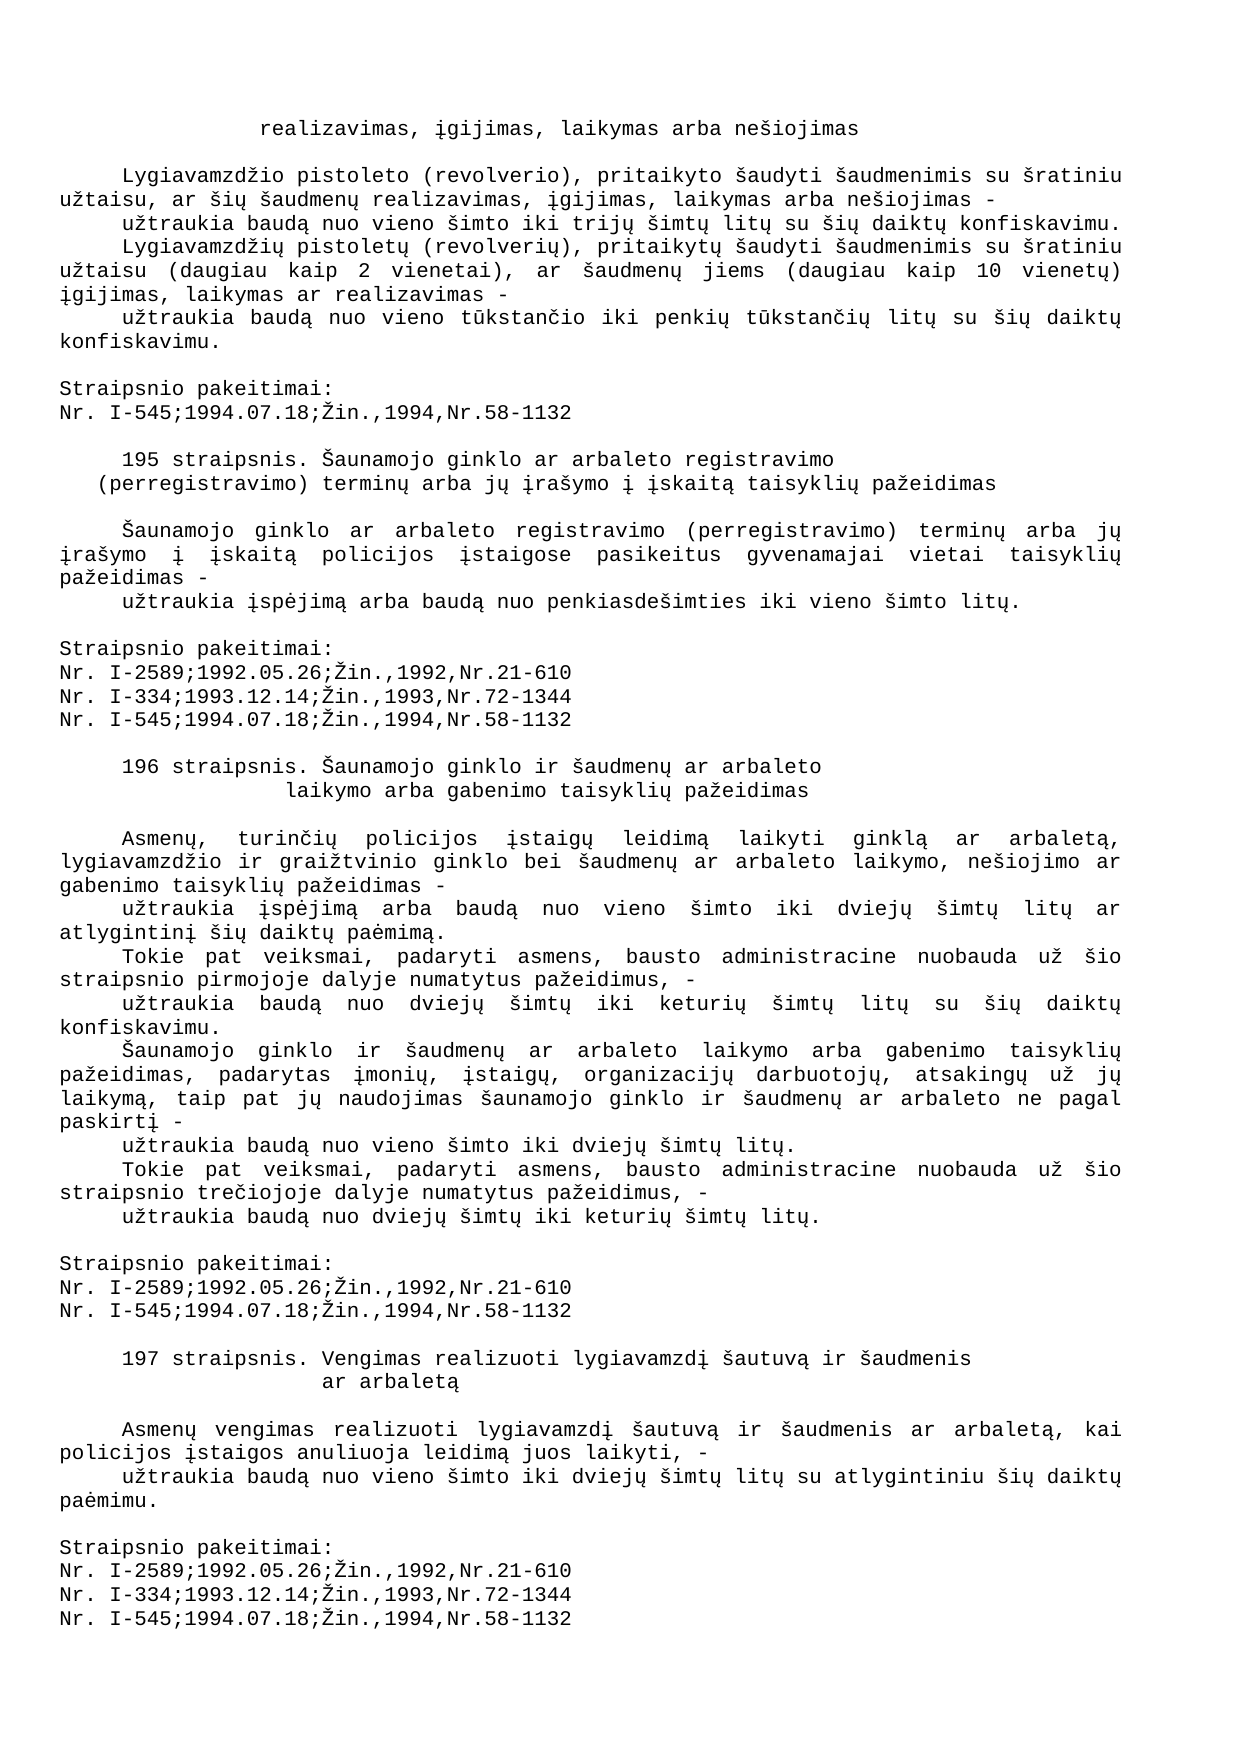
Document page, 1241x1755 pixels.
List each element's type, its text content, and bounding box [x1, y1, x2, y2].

text Straipsnio pakeitimai: [59, 378, 1122, 402]
text 197 straipsnis. Vengimas realizuoti lygiavamzdį šautuvą ir šaudmenis [59, 1348, 1122, 1371]
text Šaunamojo ginklo ar arbaleto registravimo (perregistravimo) terminų arba jų įrašymo į įskaitą policijos įstaigose pasikeitus gyvenamajai vietai taisyklių pažeidimas - [59, 520, 1122, 591]
text ar arbaletą [59, 1371, 1122, 1395]
text realizavimas, įgijimas, laikymas arba nešiojimas [59, 118, 1122, 142]
text Tokie pat veiksmai, padaryti asmens, bausto administracine nuobauda už šio straipsnio pirmojoje dalyje numatytus pažeidimus, - [59, 946, 1122, 993]
text Lygiavamzdžio pistoleto (revolverio), pritaikyto šaudyti šaudmenimis su šratiniu užtaisu, ar šių šaudmenų realizavimas, įgijimas, laikymas arba nešiojimas - [59, 165, 1122, 213]
text Nr. I-545;1994.07.18;Žin.,1994,Nr.58-1132 [59, 709, 1122, 733]
text Asmenų vengimas realizuoti lygiavamzdį šautuvą ir šaudmenis ar arbaletą, kai policijos įstaigos anuliuoja leidimą juos laikyti, - [59, 1419, 1122, 1466]
text Lygiavamzdžių pistoletų (revolverių), pritaikytų šaudyti šaudmenimis su šratiniu užtaisu (daugiau kaip 2 vienetai), ar šaudmenų jiems (daugiau kaip 10 vienetų) įgijimas, laikymas ar realizavimas - [59, 236, 1122, 307]
text užtraukia baudą nuo vieno šimto iki trijų šimtų litų su šių daiktų konfiskavimu. [59, 213, 1122, 236]
text Nr. I-2589;1992.05.26;Žin.,1992,Nr.21-610 [59, 1277, 1122, 1300]
text Nr. I-2589;1992.05.26;Žin.,1992,Nr.21-610 [59, 1561, 1122, 1584]
text Straipsnio pakeitimai: [59, 638, 1122, 662]
text Tokie pat veiksmai, padaryti asmens, bausto administracine nuobauda už šio straipsnio trečiojoje dalyje numatytus pažeidimus, - [59, 1158, 1122, 1206]
text laikymo arba gabenimo taisyklių pažeidimas [59, 780, 1122, 804]
text Nr. I-545;1994.07.18;Žin.,1994,Nr.58-1132 [59, 1300, 1122, 1324]
text 196 straipsnis. Šaunamojo ginklo ir šaudmenų ar arbaleto [59, 757, 1122, 780]
text Nr. I-334;1993.12.14;Žin.,1993,Nr.72-1344 [59, 686, 1122, 709]
text užtraukia baudą nuo dviejų šimtų iki keturių šimtų litų su šių daiktų konfiskavimu. [59, 993, 1122, 1040]
text (perregistravimo) terminų arba jų įrašymo į įskaitą taisyklių pažeidimas [59, 473, 1122, 496]
text užtraukia baudą nuo vieno šimto iki dviejų šimtų litų. [59, 1135, 1122, 1158]
text užtraukia baudą nuo vieno tūkstančio iki penkių tūkstančių litų su šių daiktų konfiskavimu. [59, 307, 1122, 354]
text Nr. I-545;1994.07.18;Žin.,1994,Nr.58-1132 [59, 1608, 1122, 1631]
text Asmenų, turinčių policijos įstaigų leidimą laikyti ginklą ar arbaletą, lygiavamzdžio ir graižtvinio ginklo bei šaudmenų ar arbaleto laikymo, nešiojimo ar gabenimo taisyklių pažeidimas - [59, 827, 1122, 898]
text užtraukia įspėjimą arba baudą nuo penkiasdešimties iki vieno šimto litų. [59, 591, 1122, 615]
text užtraukia baudą nuo dviejų šimtų iki keturių šimtų litų. [59, 1206, 1122, 1229]
text 195 straipsnis. Šaunamojo ginklo ar arbaleto registravimo [59, 449, 1122, 473]
text Nr. I-2589;1992.05.26;Žin.,1992,Nr.21-610 [59, 662, 1122, 686]
text užtraukia baudą nuo vieno šimto iki dviejų šimtų litų su atlygintiniu šių daiktų paėmimu. [59, 1466, 1122, 1513]
text Straipsnio pakeitimai: [59, 1253, 1122, 1277]
text Straipsnio pakeitimai: [59, 1537, 1122, 1561]
text užtraukia įspėjimą arba baudą nuo vieno šimto iki dviejų šimtų litų ar atlygintinį šių daiktų paėmimą. [59, 898, 1122, 946]
text Nr. I-334;1993.12.14;Žin.,1993,Nr.72-1344 [59, 1584, 1122, 1608]
text Šaunamojo ginklo ir šaudmenų ar arbaleto laikymo arba gabenimo taisyklių pažeidimas, padarytas įmonių, įstaigų, organizacijų darbuotojų, atsakingų už jų laikymą, taip pat jų naudojimas šaunamojo ginklo ir šaudmenų ar arbaleto ne pagal paskirtį - [59, 1040, 1122, 1135]
text Nr. I-545;1994.07.18;Žin.,1994,Nr.58-1132 [59, 402, 1122, 426]
